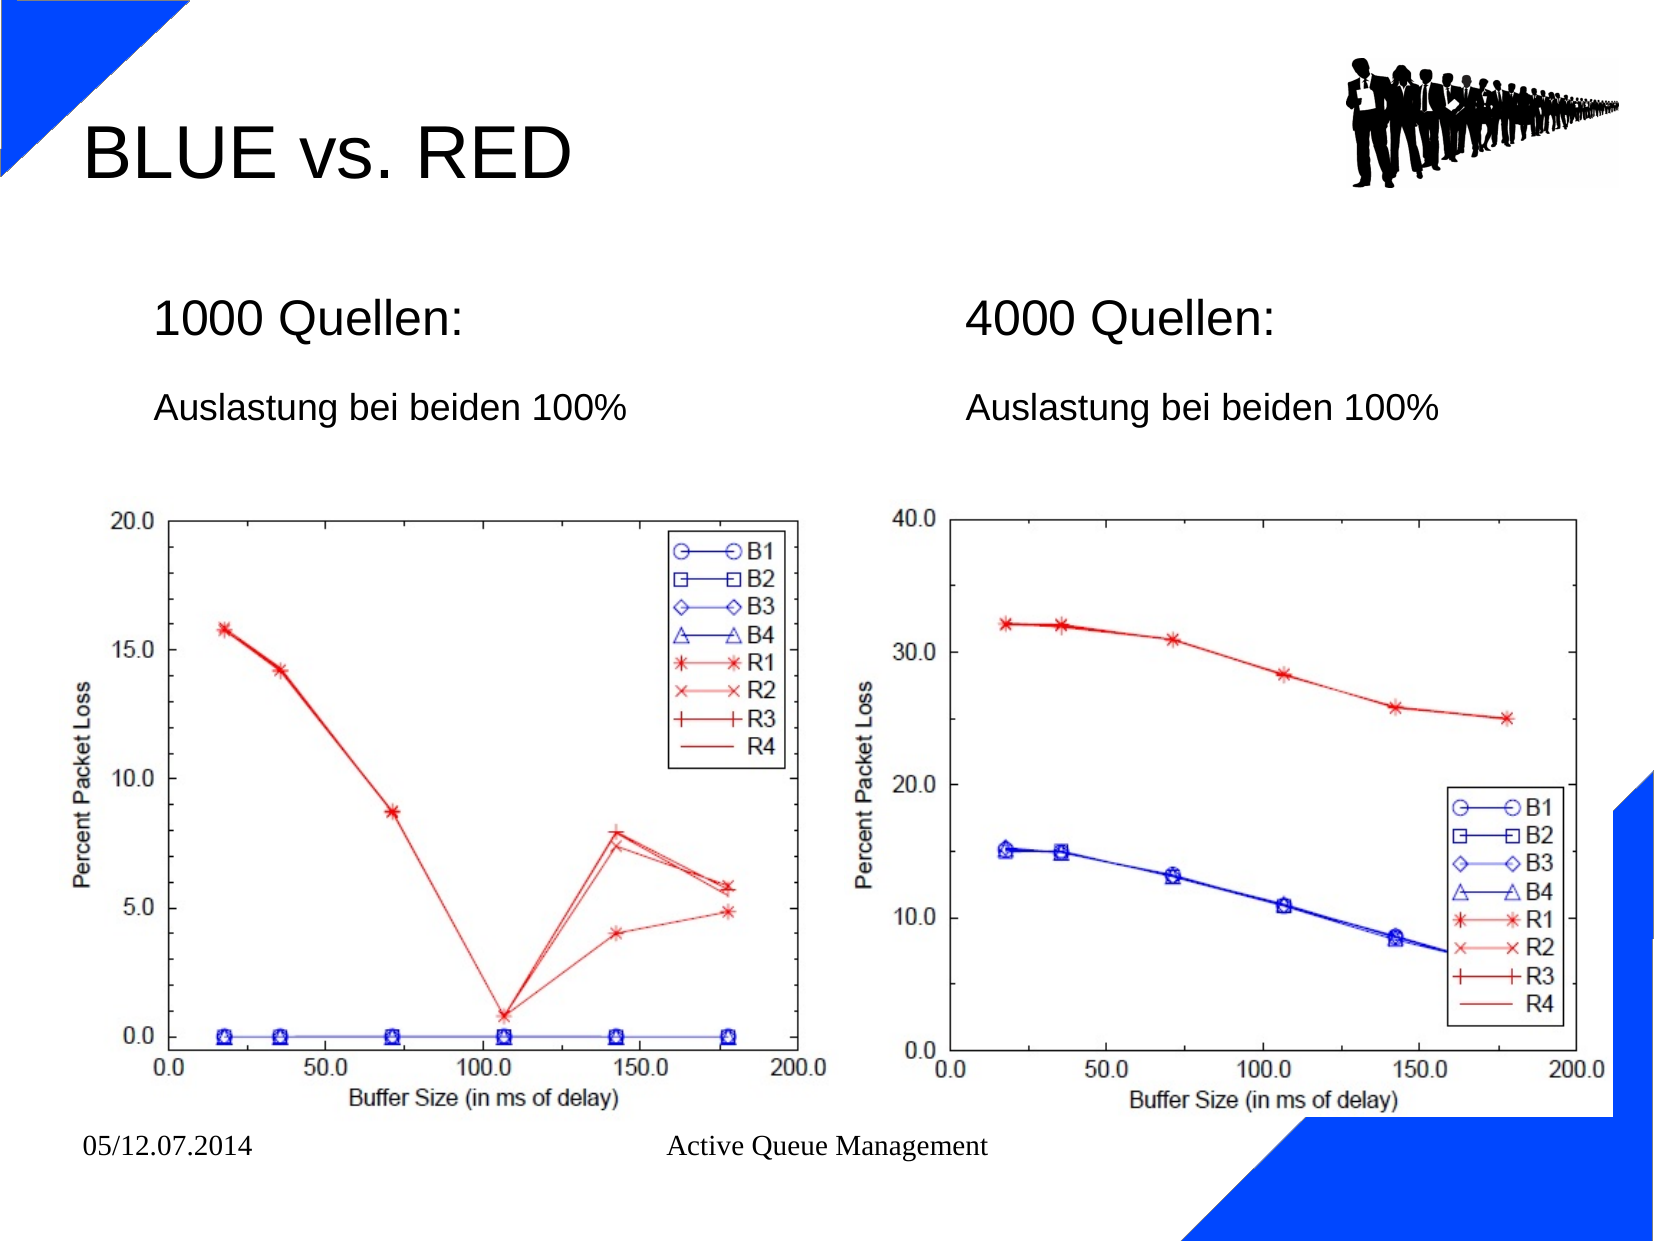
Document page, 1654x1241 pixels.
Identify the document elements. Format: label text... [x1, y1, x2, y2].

text_box [0, 0, 190, 177]
picture [59, 496, 839, 1123]
picture [844, 499, 1613, 1117]
title BLUE vs. RED [82, 49, 1571, 257]
text_box [1180, 770, 1654, 1241]
picture [1346, 58, 1619, 188]
list 1000 Quellen: 4000 Quellen: Auslastung bei beiden 100% Auslastung bei beiden 100% [82, 290, 1571, 1109]
